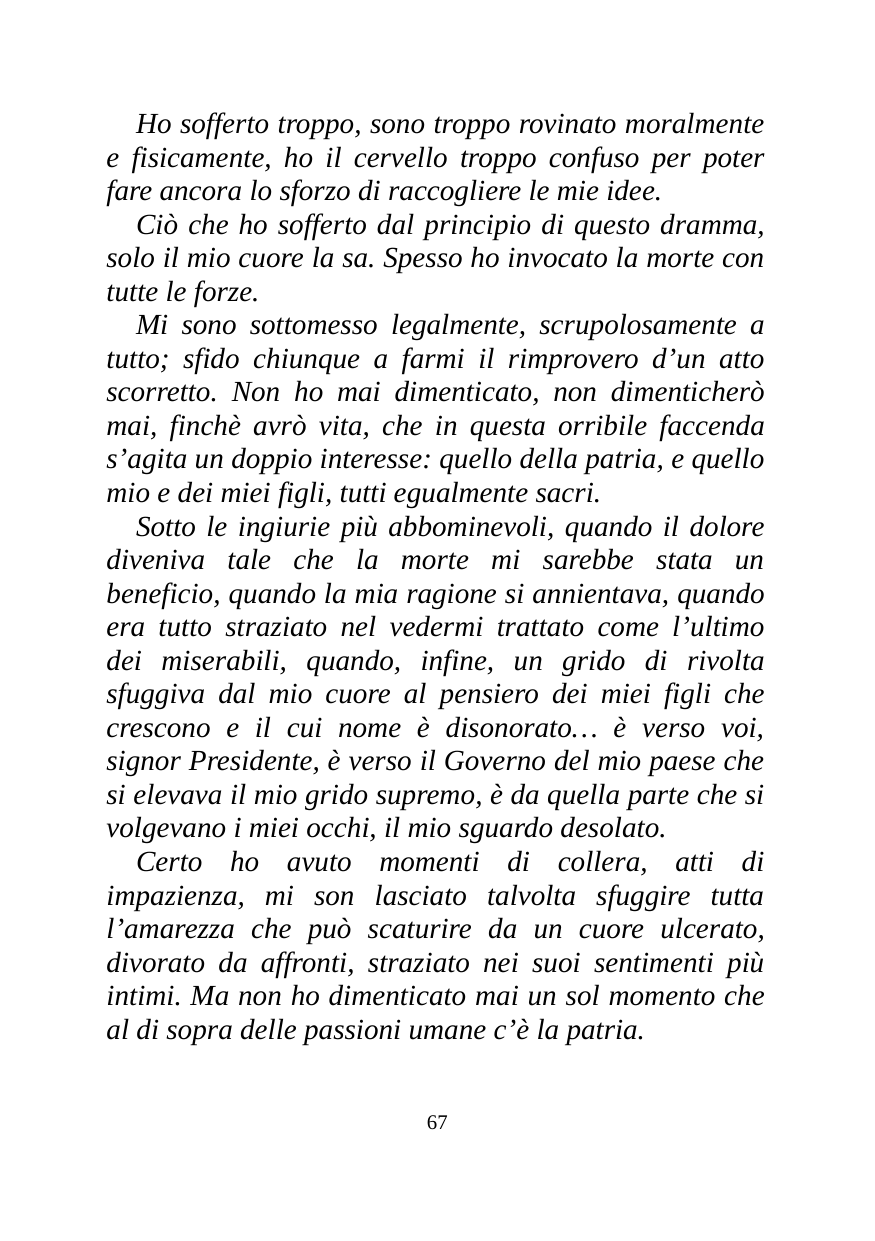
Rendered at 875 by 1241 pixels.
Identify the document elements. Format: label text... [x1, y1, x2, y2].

text Certo ho avuto momenti di collera, atti di impazienza, mi son lasciato talvolta sfuggire tutta l’amarezza che può scaturire da un cuore ulcerato, divorato da affronti, straziato nei suoi sentimenti più intimi. Ma non ho dimenticato mai un sol momento che al di sopra delle passioni umane c’è la patria. [106, 844, 768, 1045]
text Mi sono sottomesso legalmente, scrupolosamente a tutto; sfido chiunque a farmi il rimprovero d’un atto scorretto. Non ho mai dimenticato, non dimenticherò mai, finchè avrò vita, che in questa orribile faccenda s’agita un doppio interesse: quello della patria, e quello mio e dei miei figli, tutti egualmente sacri. [106, 307, 768, 509]
text Ho sofferto troppo, sono troppo rovinato moralmente e fisicamente, ho il cervello troppo confuso per poter fare ancora lo sforzo di raccogliere le mie idee. [106, 106, 768, 207]
text Sotto le ingiurie più abbominevoli, quando il dolore diveniva tale che la morte mi sarebbe stata un beneficio, quando la mia ragione si annientava, quando era tutto straziato nel vedermi trattato come l’ultimo dei miserabili, quando, infine, un grido di rivolta sfuggiva dal mio cuore al pensiero dei miei figli che crescono e il cui nome è disonorato… è verso voi, signor Presidente, è verso il Governo del mio paese che si elevava il mio grido supremo, è da quella parte che si volgevano i miei occhi, il mio sguardo desolato. [106, 509, 768, 844]
text Ciò che ho sofferto dal principio di questo dramma, solo il mio cuore la sa. Spesso ho invocato la morte con tutte le forze. [106, 207, 768, 307]
